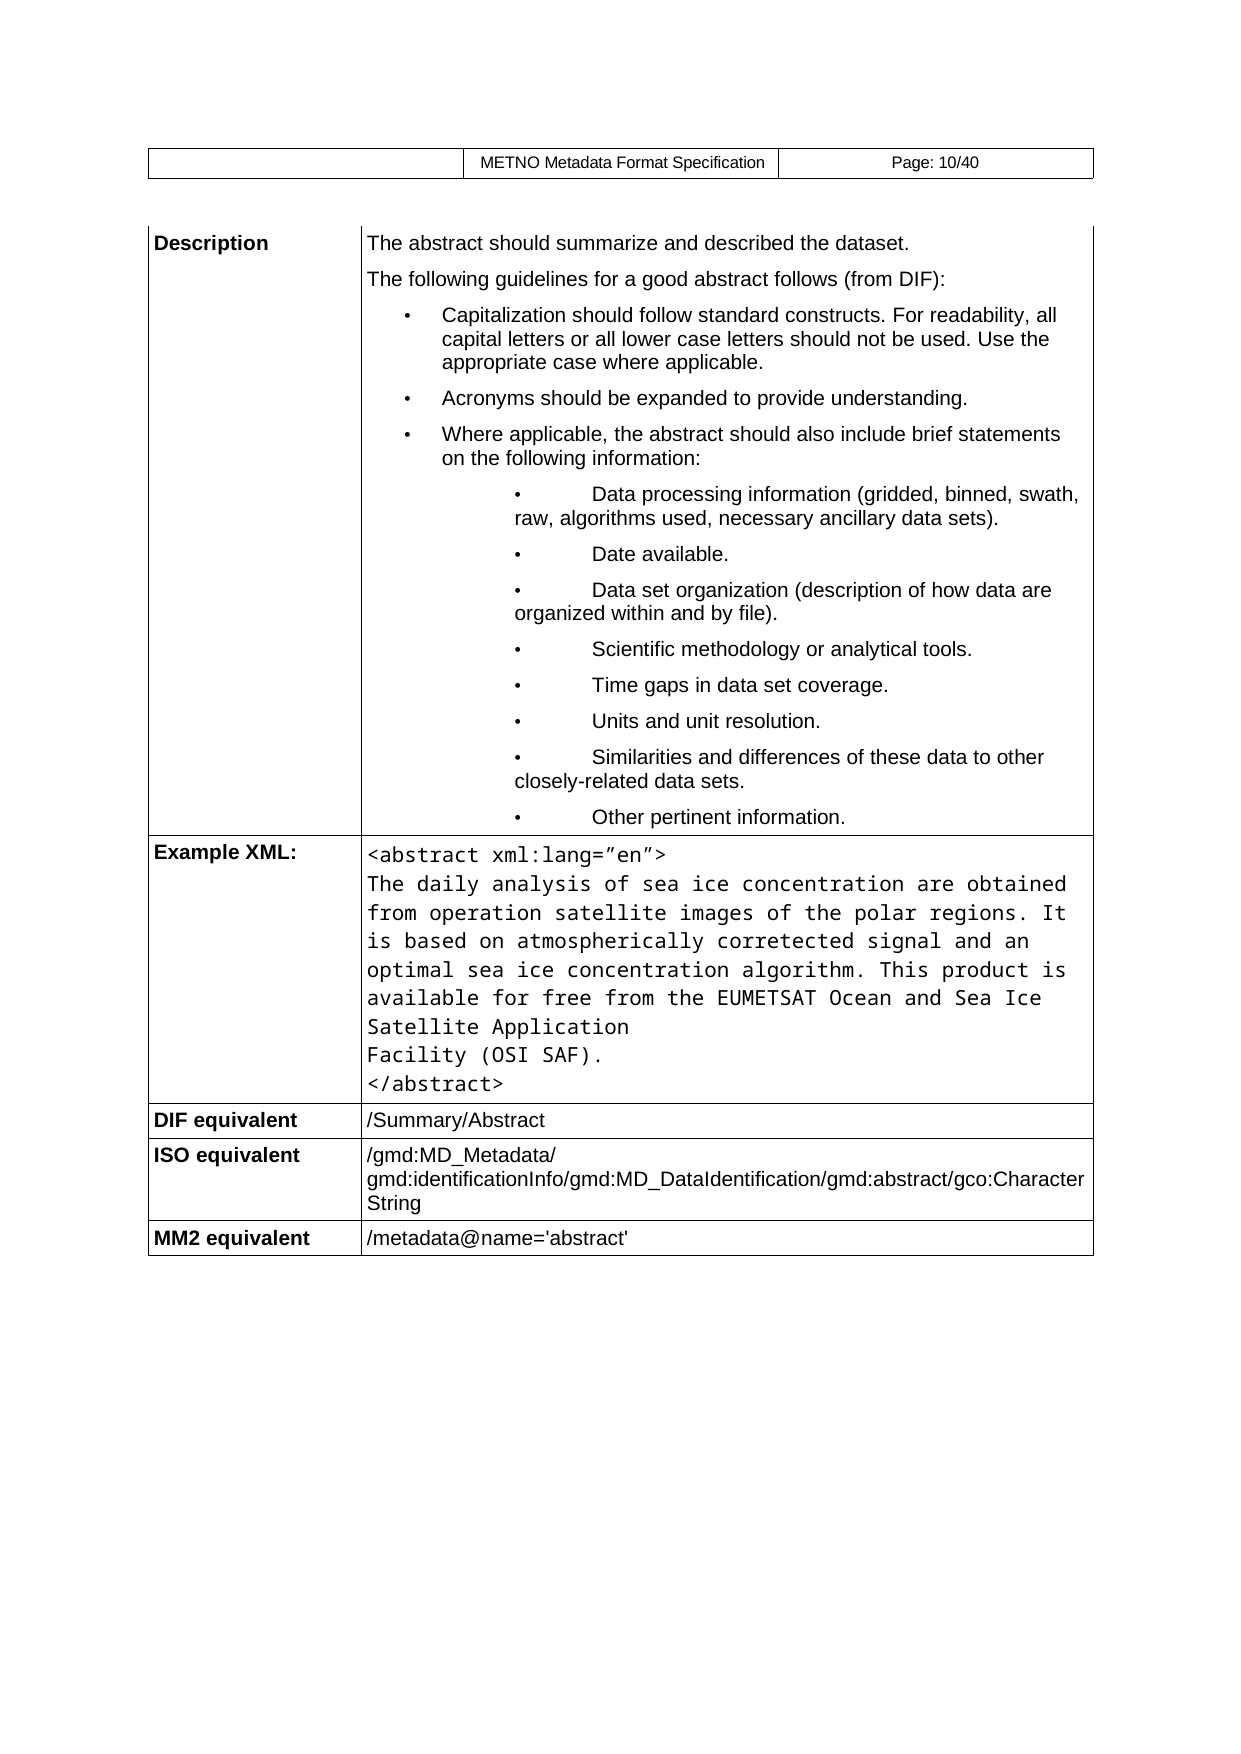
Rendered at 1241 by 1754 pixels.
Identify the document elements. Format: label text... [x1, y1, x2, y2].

table_cell The abstract should summarize and described the dataset. The following guidelines for a good abstract follows (from DIF): Capitalization should follow standard constructs. For readability, all capital letters or all lower case letters should not be used. Use the appropriate case where applicable. Acronyms should be expanded to provide understanding. Where applicable, the abstract should also include brief statements on the following information: Data processing information (gridded, binned, swath, raw, algorithms used, necessary ancillary data sets). Date available. Data set organization (description of how data are organized within and by file). Scientific methodology or analytical tools. Time gaps in data set coverage. Units and unit resolution. Similarities and differences of these data to other closely-related data sets. Other pertinent information. [362, 226, 1093, 835]
table_cell /Summary/Abstract [362, 1104, 1093, 1138]
table_cell ISO equivalent [149, 1139, 361, 1220]
table_cell DIF equivalent [149, 1104, 361, 1138]
table_cell /gmd:MD_Metadata/ gmd:identificationInfo/gmd:MD_DataIdentification/gmd:abstract/gco:CharacterString [362, 1139, 1093, 1220]
table_cell Example XML: [149, 836, 361, 1103]
table_cell Description [149, 226, 361, 835]
table_cell MM2 equivalent [149, 1221, 361, 1255]
table_cell /metadata@name='abstract' [362, 1221, 1093, 1255]
table_cell <abstract xml:lang=”en”> The daily analysis of sea ice concentration are obtained from operation satellite images of the polar regions. It is based on atmospherically corretected signal and an optimal sea ice concentration algorithm. This product is available for free from the EUMETSAT Ocean and Sea Ice Satellite Application Facility (OSI SAF). </abstract> [362, 836, 1093, 1103]
